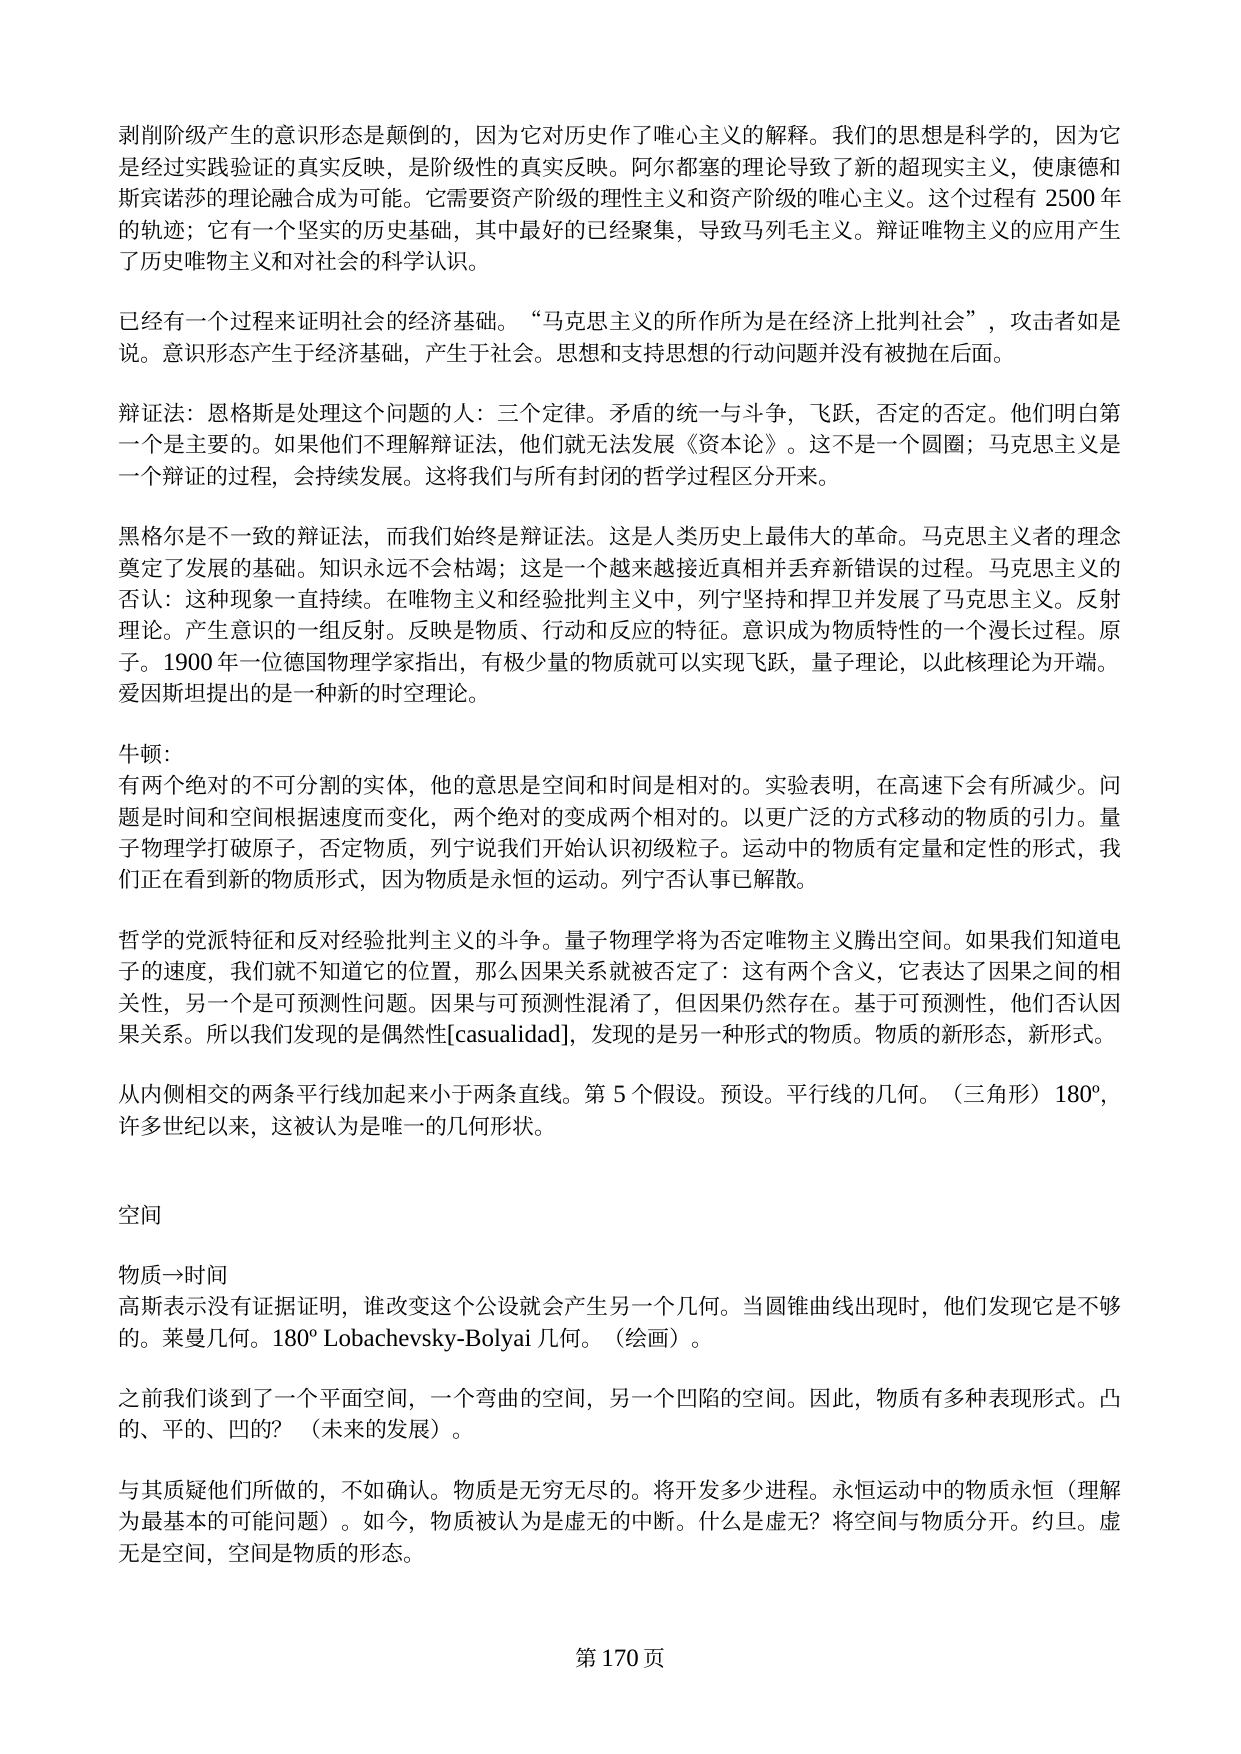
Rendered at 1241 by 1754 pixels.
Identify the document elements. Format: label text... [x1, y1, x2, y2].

text 物质→时间 [118, 1258, 1122, 1289]
text 空间 [118, 1198, 1122, 1229]
text 从内侧相交的两条平行线加起来小于两条直线。第5个假设。预设。平行线的几何。（三角形）180º，许多世纪以来，这被认为是唯一的几何形状。 [118, 1077, 1122, 1140]
text 黑格尔是不一致的辩证法，而我们始终是辩证法。这是人类历史上最伟大的革命。马克思主义者的理念奠定了发展的基础。知识永远不会枯竭；这是一个越来越接近真相并丢弃新错误的过程。马克思主义的否认：这种现象一直持续。在唯物主义和经验批判主义中，列宁坚持和捍卫并发展了马克思主义。反射理论。产生意识的一组反射。反映是物质、行动和反应的特征。意识成为物质特性的一个漫长过程。原子。1900年一位德国物理学家指出，有极少量的物质就可以实现飞跃，量子理论，以此核理论为开端。爱因斯坦提出的是一种新的时空理论。 [118, 519, 1122, 708]
text 与其质疑他们所做的，不如确认。物质是无穷无尽的。将开发多少进程。永恒运动中的物质永恒（理解为最基本的可能问题）。如今，物质被认为是虚无的中断。什么是虚无？将空间与物质分开。约旦。虚无是空间，空间是物质的形态。 [118, 1473, 1122, 1567]
text 高斯表示没有证据证明，谁改变这个公设就会产生另一个几何。当圆锥曲线出现时，他们发现它是不够的。莱曼几何。180º Lobachevsky-Bolyai 几何。（绘画）。 [118, 1289, 1122, 1352]
text 牛顿： [118, 737, 1122, 768]
text 有两个绝对的不可分割的实体，他的意思是空间和时间是相对的。实验表明，在高速下会有所减少。问题是时间和空间根据速度而变化，两个绝对的变成两个相对的。以更广泛的方式移动的物质的引力。量子物理学打破原子，否定物质，列宁说我们开始认识初级粒子。运动中的物质有定量和定性的形式，我们正在看到新的物质形式，因为物质是永恒的运动。列宁否认事已解散。 [118, 768, 1122, 894]
text 辩证法：恩格斯是处理这个问题的人：三个定律。矛盾的统一与斗争，飞跃，否定的否定。他们明白第一个是主要的。如果他们不理解辩证法，他们就无法发展《资本论》。这不是一个圆圈；马克思主义是一个辩证的过程，会持续发展。这将我们与所有封闭的哲学过程区分开来。 [118, 396, 1122, 491]
text 哲学的党派特征和反对经验批判主义的斗争。量子物理学将为否定唯物主义腾出空间。如果我们知道电子的速度，我们就不知道它的位置，那么因果关系就被否定了：这有两个含义，它表达了因果之间的相关性，另一个是可预测性问题。因果与可预测性混淆了，但因果仍然存在。基于可预测性，他们否认因果关系。所以我们发现的是偶然性[casualidad]，发现的是另一种形式的物质。物质的新形态，新形式。 [118, 923, 1122, 1049]
text 剥削阶级产生的意识形态是颠倒的，因为它对历史作了唯心主义的解释。我们的思想是科学的，因为它是经过实践验证的真实反映，是阶级性的真实反映。阿尔都塞的理论导致了新的超现实主义，使康德和斯宾诺莎的理论融合成为可能。它需要资产阶级的理性主义和资产阶级的唯心主义。这个过程有2500年的轨迹；它有一个坚实的历史基础，其中最好的已经聚集，导致马列毛主义。辩证唯物主义的应用产生了历史唯物主义和对社会的科学认识。 [118, 118, 1122, 276]
text 已经有一个过程来证明社会的经济基础。“马克思主义的所作所为是在经济上批判社会”，攻击者如是说。意识形态产生于经济基础，产生于社会。思想和支持思想的行动问题并没有被抛在后面。 [118, 304, 1122, 367]
text 之前我们谈到了一个平面空间，一个弯曲的空间，另一个凹陷的空间。因此，物质有多种表现形式。凸的、平的、凹的？ （未来的发展）。 [118, 1381, 1122, 1444]
